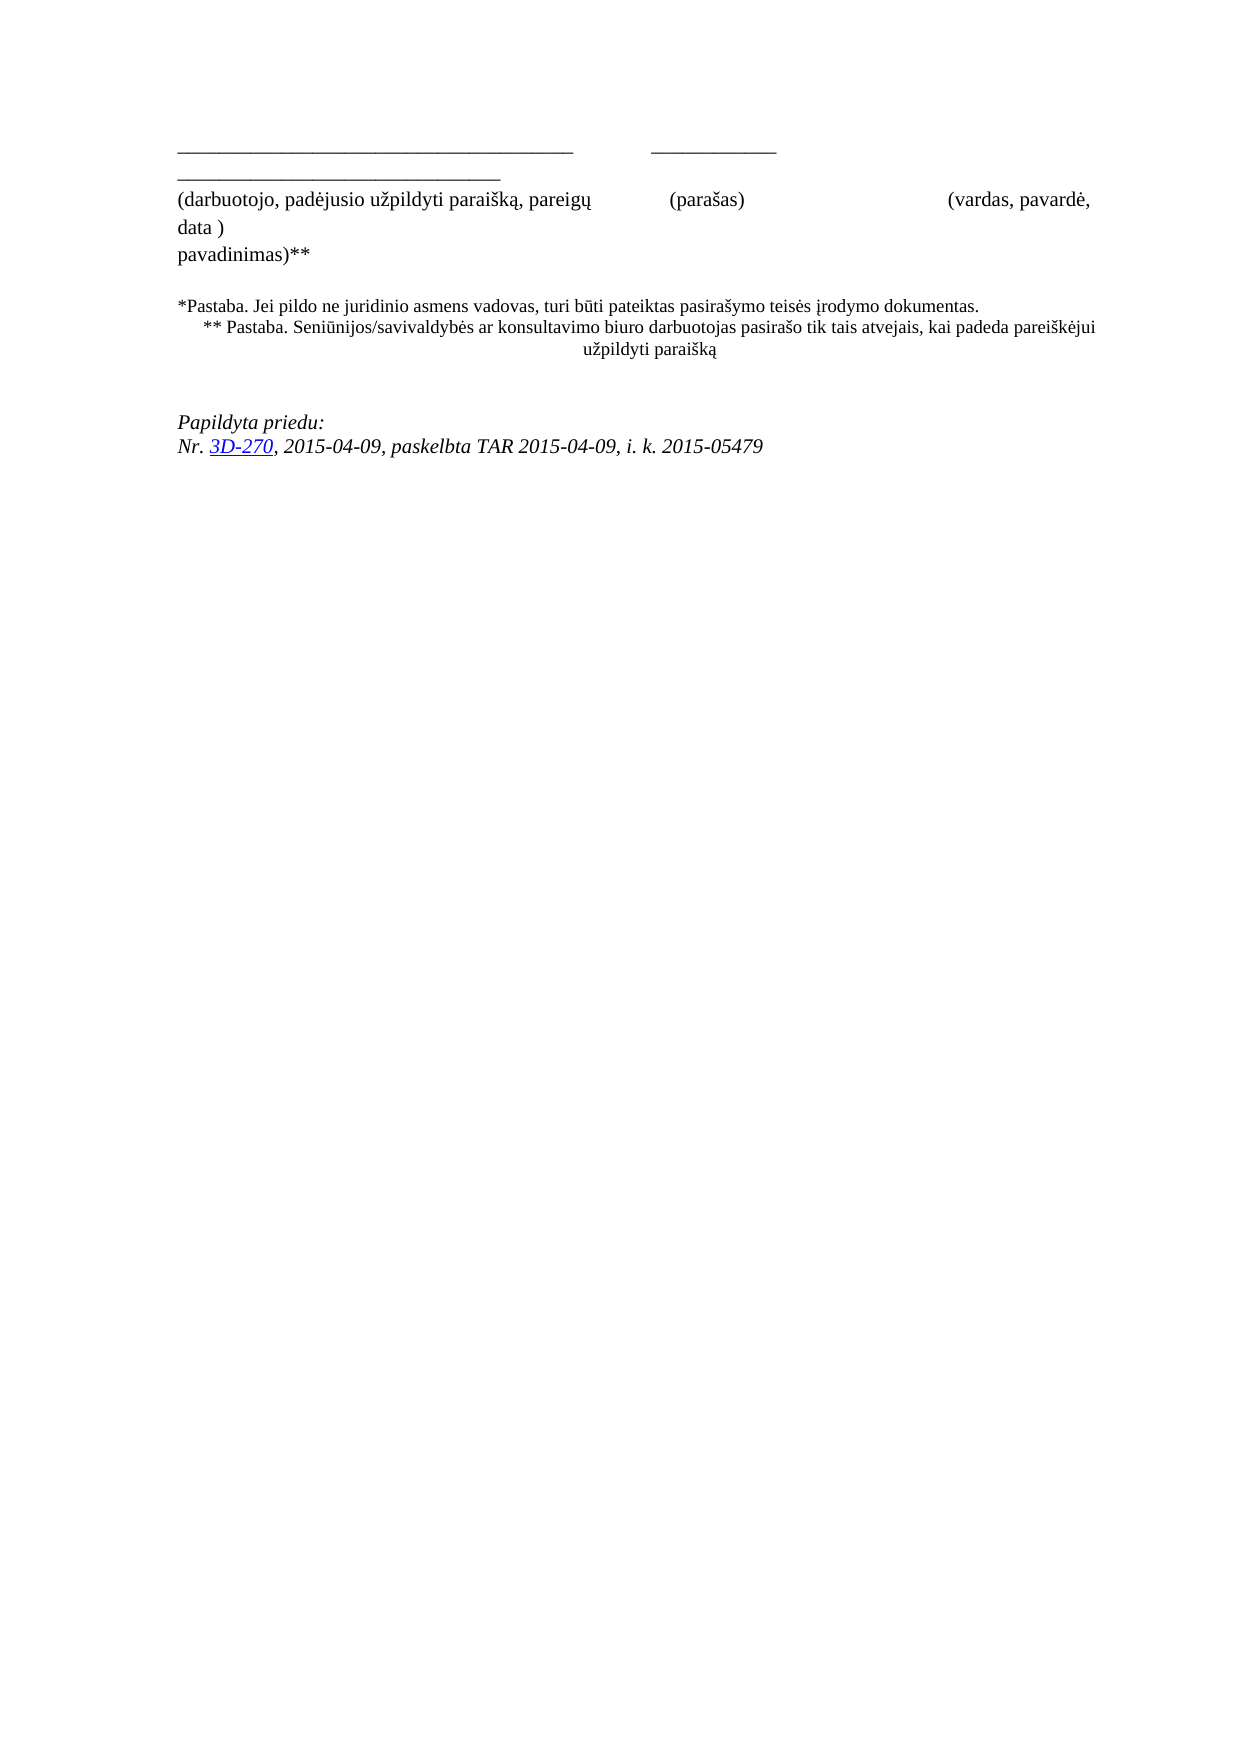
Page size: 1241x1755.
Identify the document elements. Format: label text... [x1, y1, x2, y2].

text ______________________________________ ____________ _______________________________ [177, 132, 1122, 183]
text *Pastaba. Jei pildo ne juridinio asmens vadovas, turi būti pateiktas pasirašymo teisės įrodymo dokumentas. [177, 295, 1122, 316]
text ** Pastaba. Seniūnijos/savivaldybės ar konsultavimo biuro darbuotojas pasirašo tik tais atvejais, kai padeda pareiškėjui užpildyti paraišką [177, 316, 1122, 359]
text Nr. 3D-270, 2015-04-09, paskelbta TAR 2015-04-09, i. k. 2015-05479 [177, 434, 1122, 458]
text Papildyta priedu: [177, 410, 1122, 434]
text (darbuotojo, padėjusio užpildyti paraišką, pareigų (parašas) (vardas, pavardė, data ) [177, 187, 1122, 239]
text pavadinimas)** [177, 242, 1122, 266]
